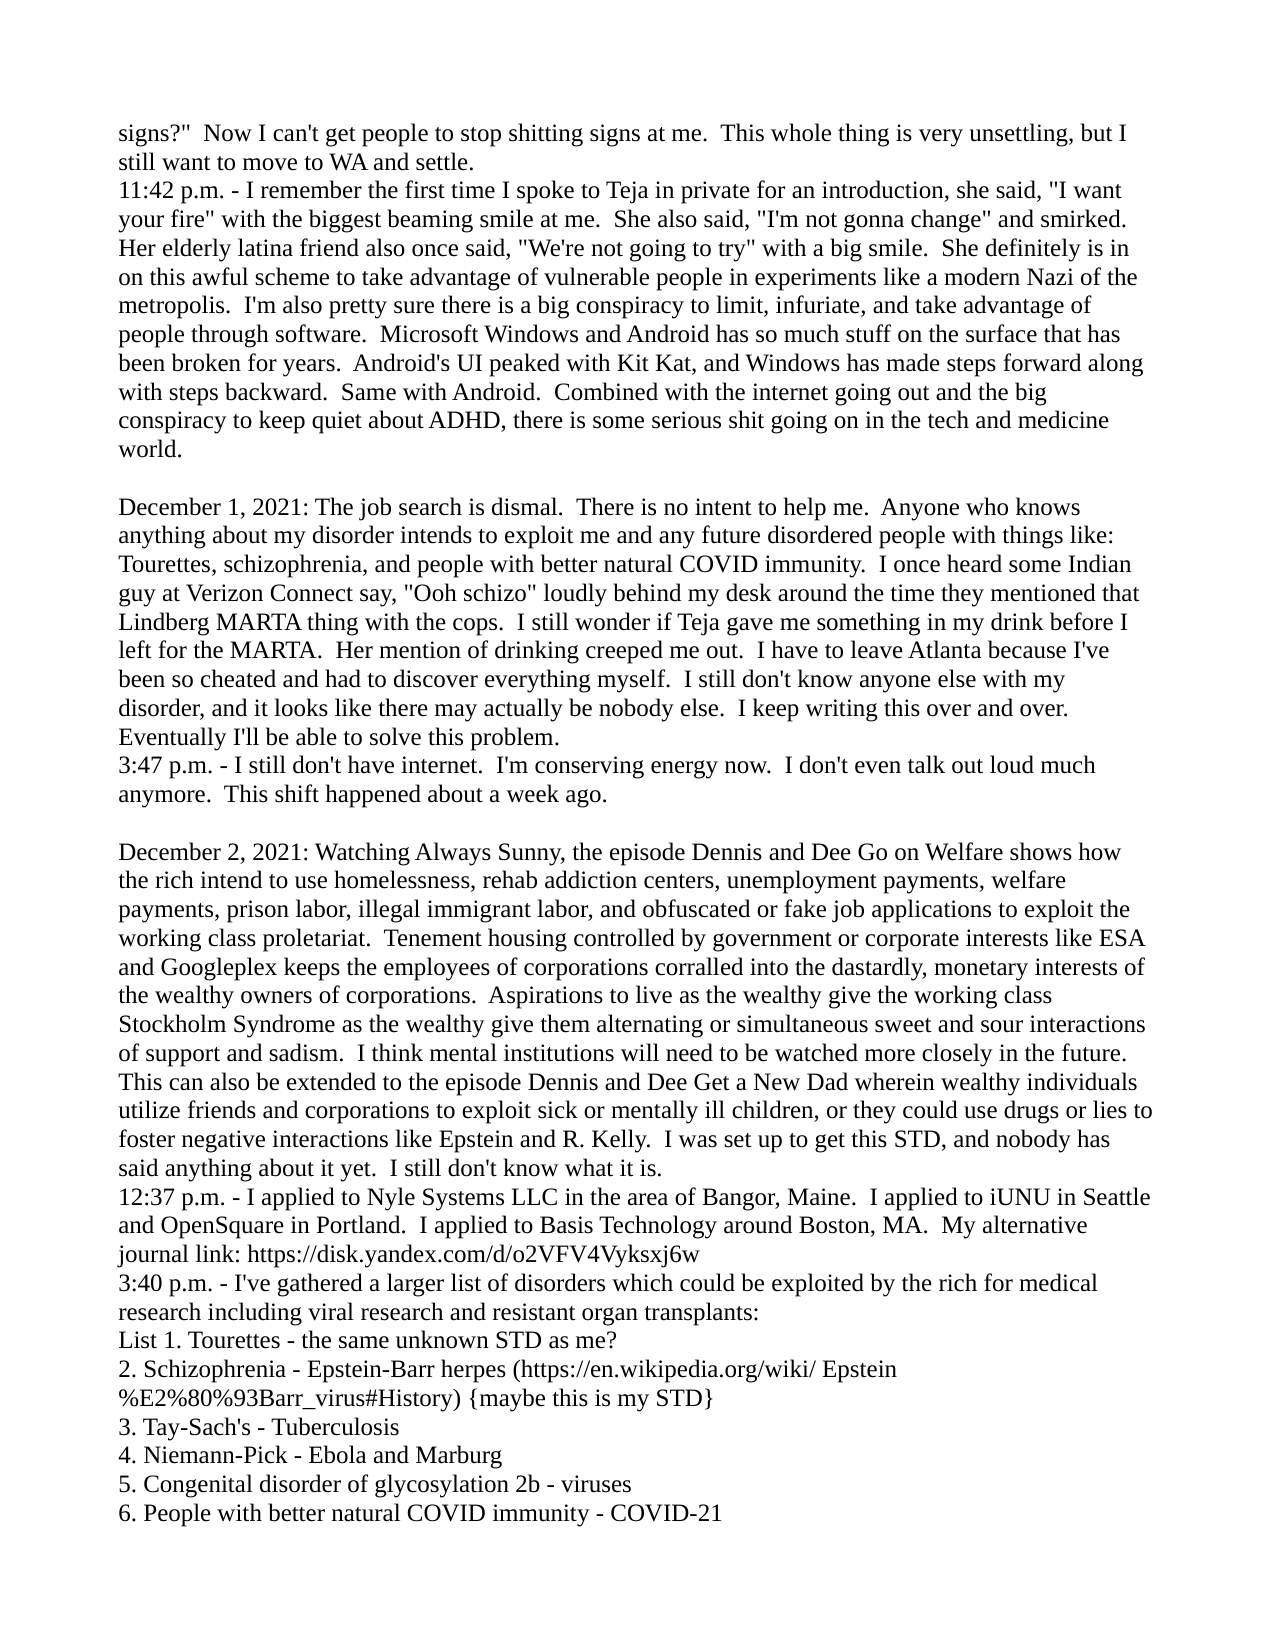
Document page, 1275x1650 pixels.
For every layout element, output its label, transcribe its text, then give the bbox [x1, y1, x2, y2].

text December 1, 2021: The job search is dismal. There is no intent to help me. Anyone who knows anything about my disorder intends to exploit me and any future disordered people with things like: Tourettes, schizophrenia, and people with better natural COVID immunity. I once heard some Indian guy at Verizon Connect say, "Ooh schizo" loudly behind my desk around the time they mentioned that Lindberg MARTA thing with the cops. I still wonder if Teja gave me something in my drink before I left for the MARTA. Her mention of drinking creeped me out. I have to leave Atlanta because I've been so cheated and had to discover everything myself. I still don't know anyone else with my disorder, and it looks like there may actually be nobody else. I keep writing this over and over. Eventually I'll be able to solve this problem. [118, 492, 1157, 751]
text 11:42 p.m. - I remember the first time I spoke to Teja in private for an introduction, she said, "I want your fire" with the biggest beaming smile at me. She also said, "I'm not gonna change" and smirked. Her elderly latina friend also once said, "We're not going to try" with a big smile. She definitely is in on this awful scheme to take advantage of vulnerable people in experiments like a modern Nazi of the metropolis. I'm also pretty sure there is a big conspiracy to limit, infuriate, and take advantage of people through software. Microsoft Windows and Android has so much stuff on the surface that has been broken for years. Android's UI peaked with Kit Kat, and Windows has made steps forward along with steps backward. Same with Android. Combined with the internet going out and the big conspiracy to keep quiet about ADHD, there is some serious shit going on in the tech and medicine world. [118, 176, 1157, 463]
text 6. People with better natural COVID immunity - COVID-21 [118, 1498, 1157, 1527]
text List 1. Tourettes - the same unknown STD as me? [118, 1326, 1157, 1354]
text 2. Schizophrenia - Epstein-Barr herpes (https://en.wikipedia.org/wiki/ Epstein%E2%80%93Barr_virus#History) {maybe this is my STD} [118, 1354, 1157, 1412]
text 4. Niemann-Pick - Ebola and Marburg [118, 1441, 1157, 1469]
text 3. Tay-Sach's - Tuberculosis [118, 1412, 1157, 1441]
text This can also be extended to the episode Dennis and Dee Get a New Dad wherein wealthy individuals utilize friends and corporations to exploit sick or mentally ill children, or they could use drugs or lies to foster negative interactions like Epstein and R. Kelly. I was set up to get this STD, and nobody has said anything about it yet. I still don't know what it is. [118, 1067, 1157, 1182]
text 12:37 p.m. - I applied to Nyle Systems LLC in the area of Bangor, Maine. I applied to iUNU in Seattle and OpenSquare in Portland. I applied to Basis Technology around Boston, MA. My alternative journal link: https://disk.yandex.com/d/o2VFV4Vyksxj6w [118, 1182, 1157, 1268]
text signs?" Now I can't get people to stop shitting signs at me. This whole thing is very unsettling, but I still want to move to WA and settle. [118, 118, 1157, 176]
text 3:40 p.m. - I've gathered a larger list of disorders which could be exploited by the rich for medical research including viral research and resistant organ transplants: [118, 1268, 1157, 1326]
text 3:47 p.m. - I still don't have internet. I'm conserving energy now. I don't even talk out loud much anymore. This shift happened about a week ago. [118, 751, 1157, 808]
text December 2, 2021: Watching Always Sunny, the episode Dennis and Dee Go on Welfare shows how the rich intend to use homelessness, rehab addiction centers, unemployment payments, welfare payments, prison labor, illegal immigrant labor, and obfuscated or fake job applications to exploit the working class proletariat. Tenement housing controlled by government or corporate interests like ESA and Googleplex keeps the employees of corporations corralled into the dastardly, monetary interests of the wealthy owners of corporations. Aspirations to live as the wealthy give the working class Stockholm Syndrome as the wealthy give them alternating or simultaneous sweet and sour interactions of support and sadism. I think mental institutions will need to be watched more closely in the future. [118, 837, 1157, 1067]
text 5. Congenital disorder of glycosylation 2b - viruses [118, 1469, 1157, 1498]
